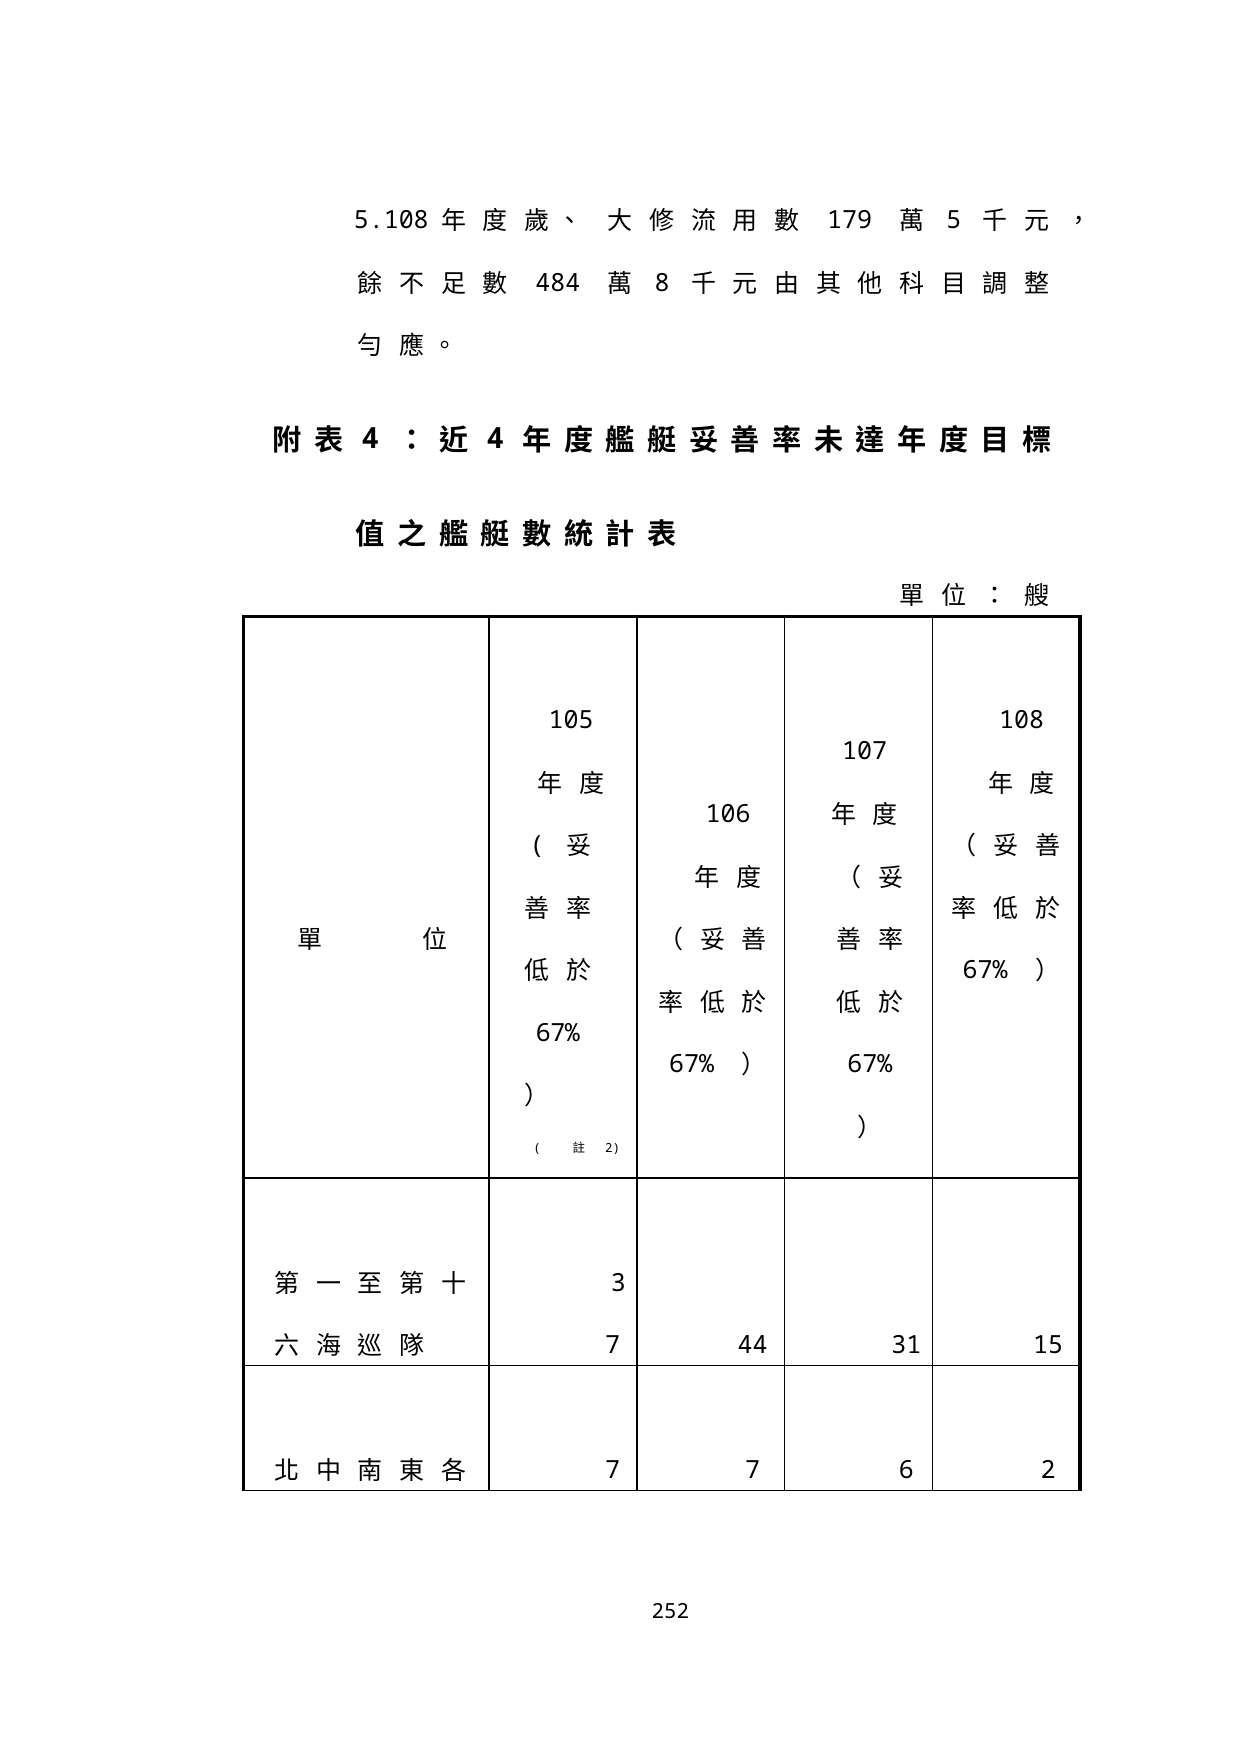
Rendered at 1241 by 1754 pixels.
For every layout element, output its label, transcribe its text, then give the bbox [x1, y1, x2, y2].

table_header 105年度 (妥善率低於67%）(註2) [490, 618, 636, 1177]
table_cell 北中南東各 [245, 1366, 488, 1490]
text 5.108年度歲、大修流用數179萬5千元，餘不足數484萬8千元由其他科目調整勻應。 [314, 177, 1060, 365]
text 附表4：近4年度艦艇妥善率未達年度目標值之艦艇數統計表 [229, 365, 1060, 552]
table_cell 2 [933, 1366, 1078, 1490]
table_cell 15 [933, 1179, 1078, 1365]
table_cell 第一至第十六海巡隊 [245, 1179, 488, 1365]
text 單位：艘 [244, 552, 1058, 615]
table_header 106年度 （妥善率低於67%） [638, 618, 784, 1177]
table_header 107年度 （妥善率低於67%） [785, 618, 932, 1177]
table_cell 31 [785, 1179, 932, 1365]
table_cell 6 [785, 1366, 932, 1490]
table_cell 7 [490, 1366, 636, 1490]
table_cell 7 [638, 1366, 784, 1490]
table_cell 44 [638, 1179, 784, 1365]
table_header 單 位 [245, 618, 488, 1177]
table_cell 37 [490, 1179, 636, 1365]
table_header 108年度 （妥善率低於67%） [933, 618, 1078, 1177]
